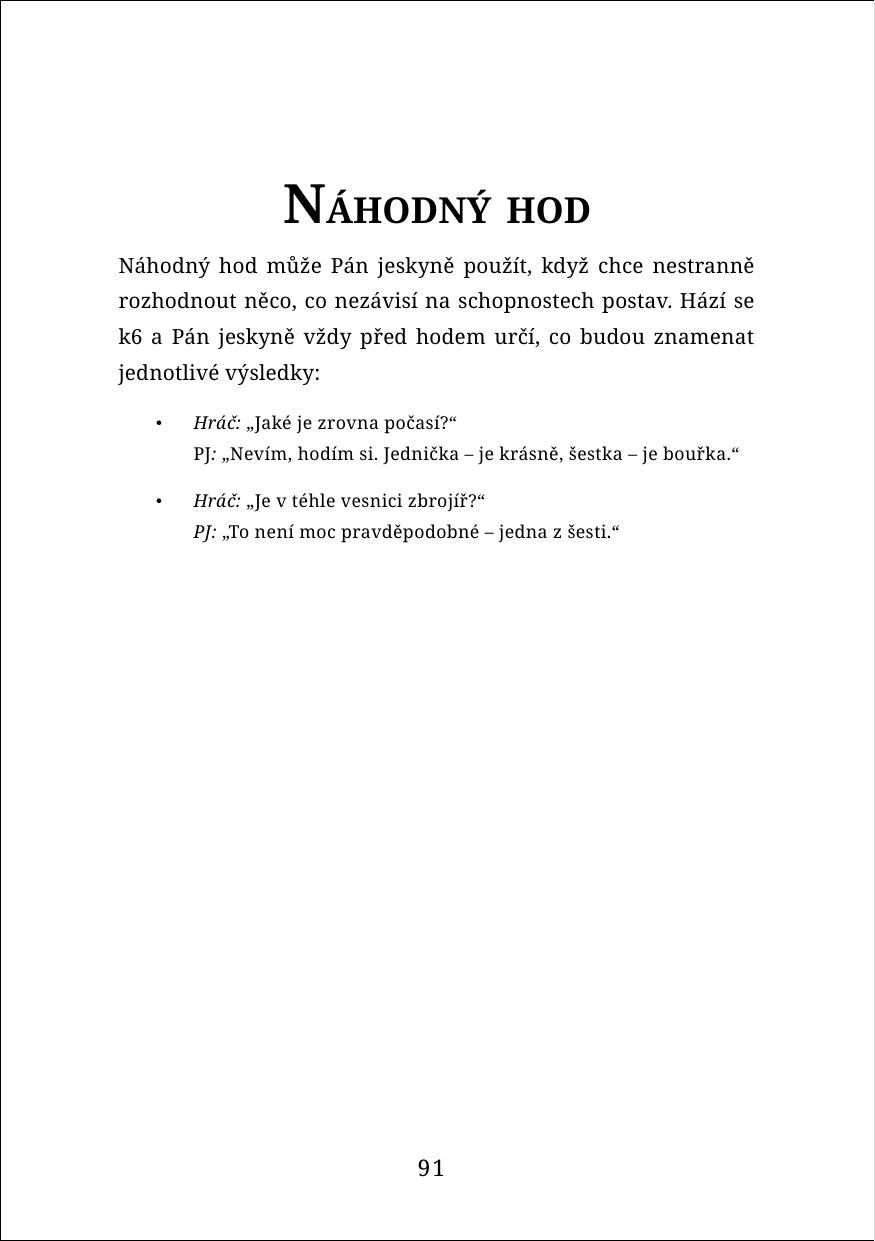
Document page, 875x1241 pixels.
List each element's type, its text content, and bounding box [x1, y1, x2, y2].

list Hráč: „Je v téhle vesnici zbrojíř?“ PJ: „To není moc pravděpodobné – jedna z šesti.“ [156, 489, 756, 543]
subtitle Náhodný hod [118, 166, 756, 239]
text Náhodný hod může Pán jeskyně použít, když chce nestranně rozhodnout něco, co nezávisí na schopnostech postav. Hází se k6 a Pán jeskyně vždy před hodem určí, co budou znamenat jednotlivé výsledky: [118, 251, 756, 386]
list Hráč: „Jaké je zrovna počasí?“ PJ: „Nevím, hodím si. Jednička – je krásně, šestka – je bouřka.“ [156, 411, 756, 465]
